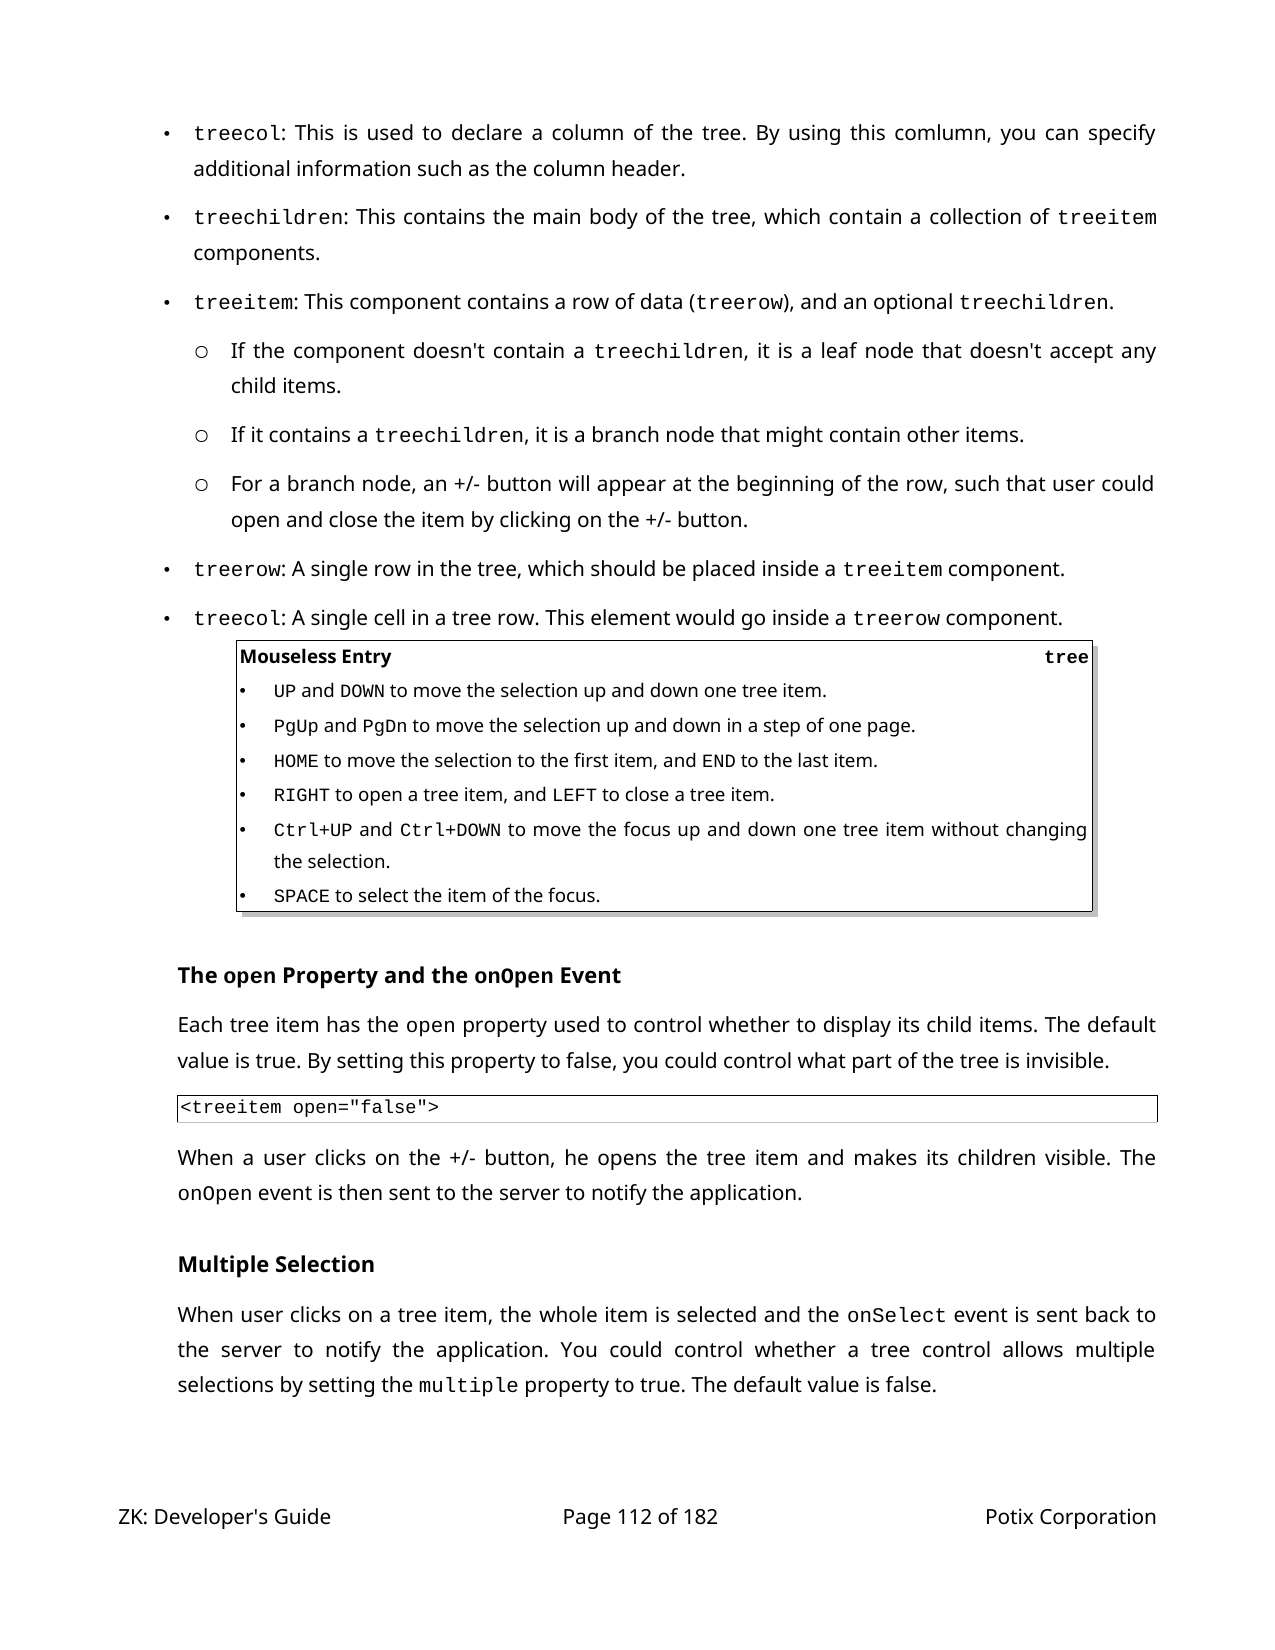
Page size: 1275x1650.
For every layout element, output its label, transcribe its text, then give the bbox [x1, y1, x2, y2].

list treerow: A single row in the tree, which should be placed inside a treeitem component. [164, 554, 1157, 582]
list treechildren: This contains the main body of the tree, which contain a collection of treeitem components. [164, 202, 1157, 266]
list treecol: A single cell in a tree row. This element would go inside a treerow component. [164, 603, 1157, 631]
text Each tree item has the open property used to control whether to display its child items. The default value is true. By setting this property to false, you could control what part of the tree is invisible. [177, 1011, 1157, 1074]
text Mouseless Entry tree [237, 641, 1092, 669]
list UP and DOWN to move the selection up and down one tree item. [237, 675, 1092, 703]
list PgUp and PgDn to move the selection up and down in a step of one page. [237, 709, 1092, 738]
list For a branch node, an +/- button will appear at the beginning of the row, such that user could open and close the item by clicking on the +/- button. [193, 469, 1157, 533]
list treeitem: This component contains a row of data (treerow), and an optional treechildren. [164, 287, 1157, 315]
list RIGHT to open a tree item, and LEFT to close a tree item. [237, 778, 1092, 807]
list SPACE to select the item of the focus. [237, 879, 1092, 911]
text When a user clicks on the +/- button, he opens the tree item and makes its children visible. The onOpen event is then sent to the server to notify the application. [177, 1143, 1157, 1207]
list HOME to move the selection to the first item, and END to the last item. [237, 744, 1092, 773]
subtitle Multiple Selection [177, 1249, 1157, 1279]
text <treeitem open="false"> [178, 1096, 1157, 1122]
subtitle The open Property and the onOpen Event [177, 960, 1157, 990]
list Ctrl+UP and Ctrl+DOWN to move the focus up and down one tree item without changing the selection. [237, 813, 1092, 874]
text When user clicks on a tree item, the whole item is selected and the onSelect event is sent back to the server to notify the application. You could control whether a tree control allows multiple selections by setting the multiple property to true. The default value is false. [177, 1300, 1157, 1399]
list If the component doesn't contain a treechildren, it is a leaf node that doesn't accept any child items. [193, 336, 1157, 400]
list treecol: This is used to declare a column of the tree. By using this comlumn, you can specify additional information such as the column header. [164, 118, 1157, 182]
list If it contains a treechildren, it is a branch node that might contain other items. [193, 420, 1157, 449]
